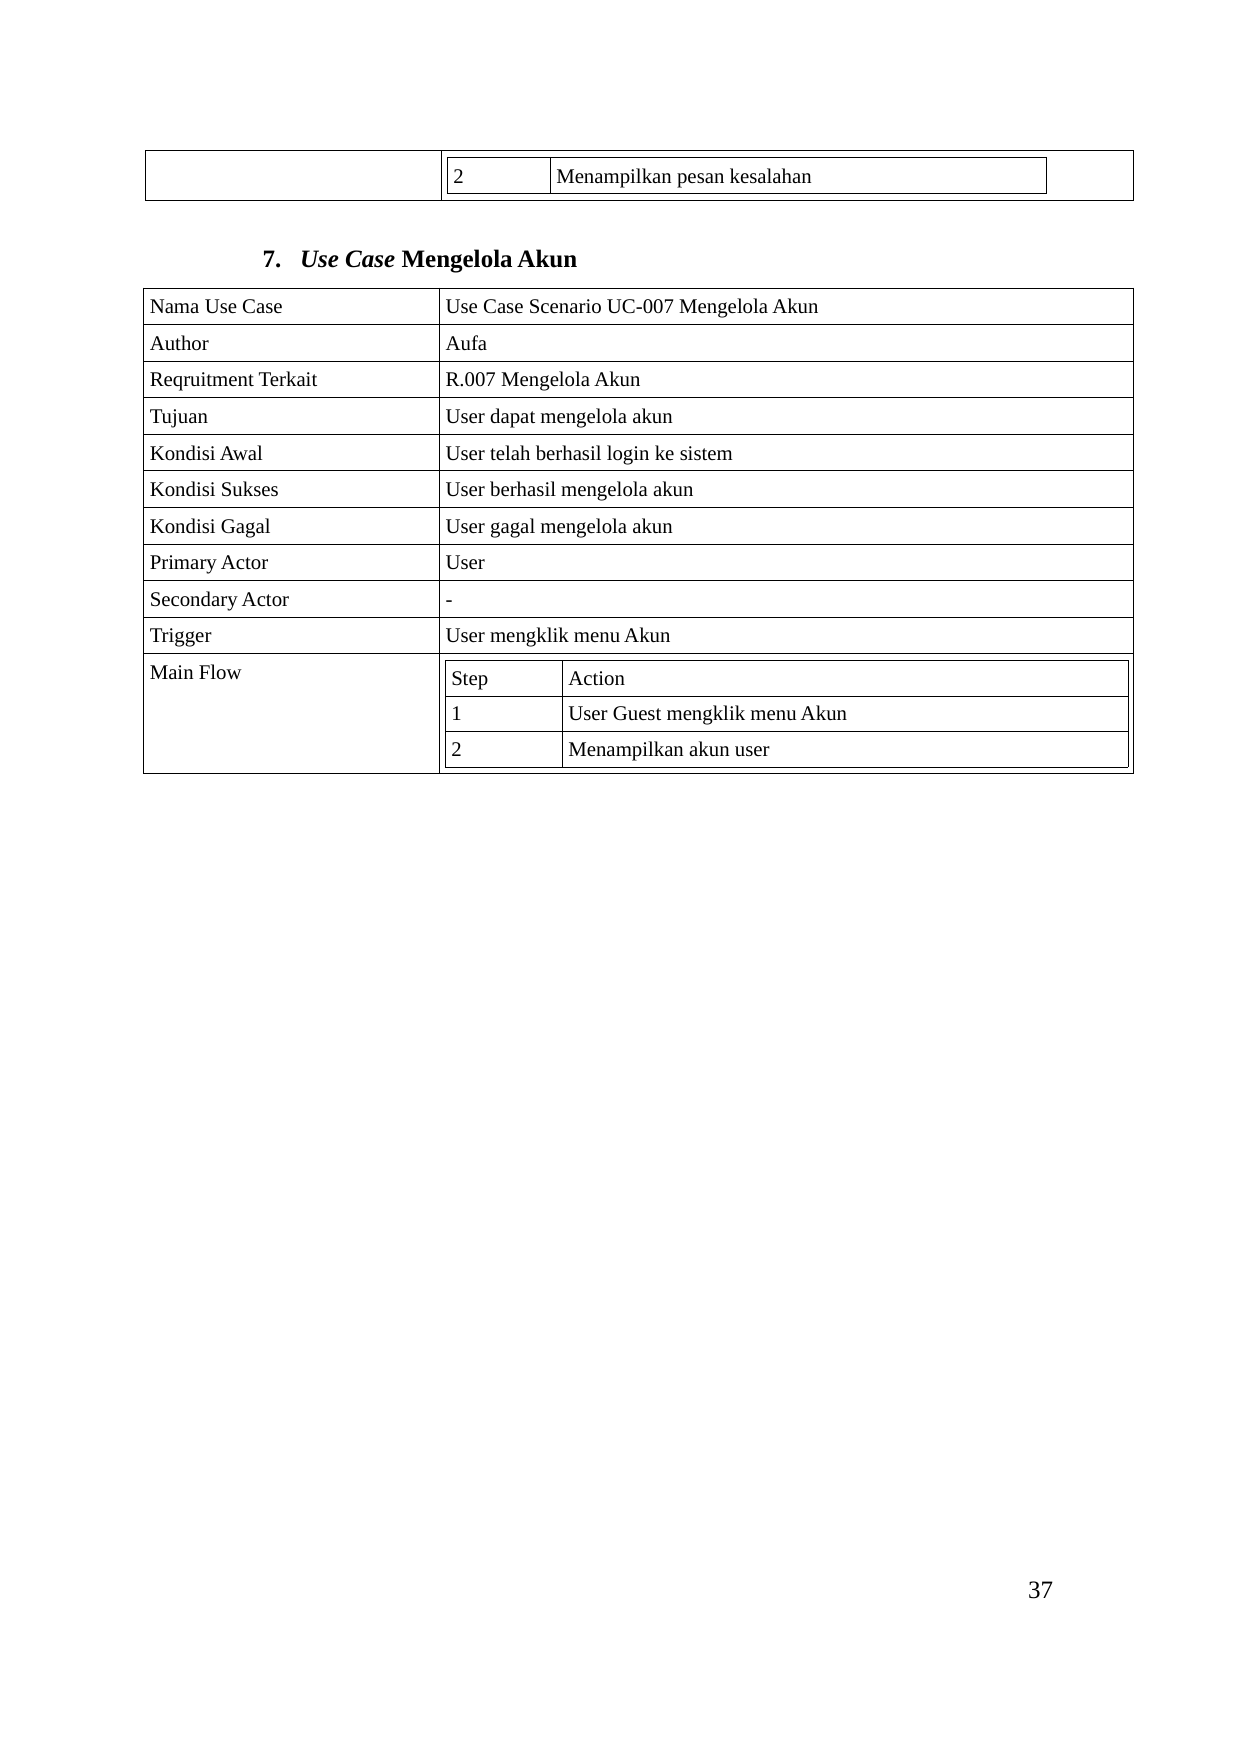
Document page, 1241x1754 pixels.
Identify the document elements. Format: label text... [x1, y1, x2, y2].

table_cell Kondisi Sukses [144, 471, 439, 507]
table_cell Main Flow [144, 654, 439, 773]
table_cell User gagal mengelola akun [440, 508, 1133, 543]
table_cell Tujuan [144, 398, 439, 434]
table_cell Kondisi Awal [144, 435, 439, 470]
table_cell Kondisi Gagal [144, 508, 439, 543]
table_cell Trigger [144, 618, 439, 653]
table_cell User dapat mengelola akun [440, 398, 1133, 434]
table_cell User Guest mengklik menu Akun [563, 697, 1128, 731]
table_cell 1 [446, 697, 562, 731]
table_cell Secondary Actor [144, 581, 439, 617]
table_cell User berhasil mengelola akun [440, 471, 1133, 507]
table_cell Primary Actor [144, 545, 439, 580]
table_cell Menampilkan akun user [563, 732, 1128, 767]
table_cell User mengklik menu Akun [440, 618, 1133, 653]
table_cell Aufa [440, 325, 1133, 361]
table_header Action [563, 661, 1128, 696]
table_cell Author [144, 325, 439, 361]
list Use Case Mengelola Akun [262, 244, 1053, 273]
table_header Nama Use Case [144, 289, 439, 324]
table_cell User telah berhasil login ke sistem [440, 435, 1133, 470]
table_header Use Case Scenario UC-007 Mengelola Akun [440, 289, 1133, 324]
table_cell [442, 151, 1133, 200]
table_header Step [446, 661, 562, 696]
table_cell 2 [446, 732, 562, 767]
table_cell - [440, 581, 1133, 617]
table_cell [146, 151, 441, 200]
table_cell [440, 654, 1133, 773]
table_cell Menampilkan pesan kesalahan [551, 158, 1046, 193]
table_cell Reqruitment Terkait [144, 362, 439, 397]
table_cell 2 [448, 158, 550, 193]
table_cell User [440, 545, 1133, 580]
table_cell R.007 Mengelola Akun [440, 362, 1133, 397]
